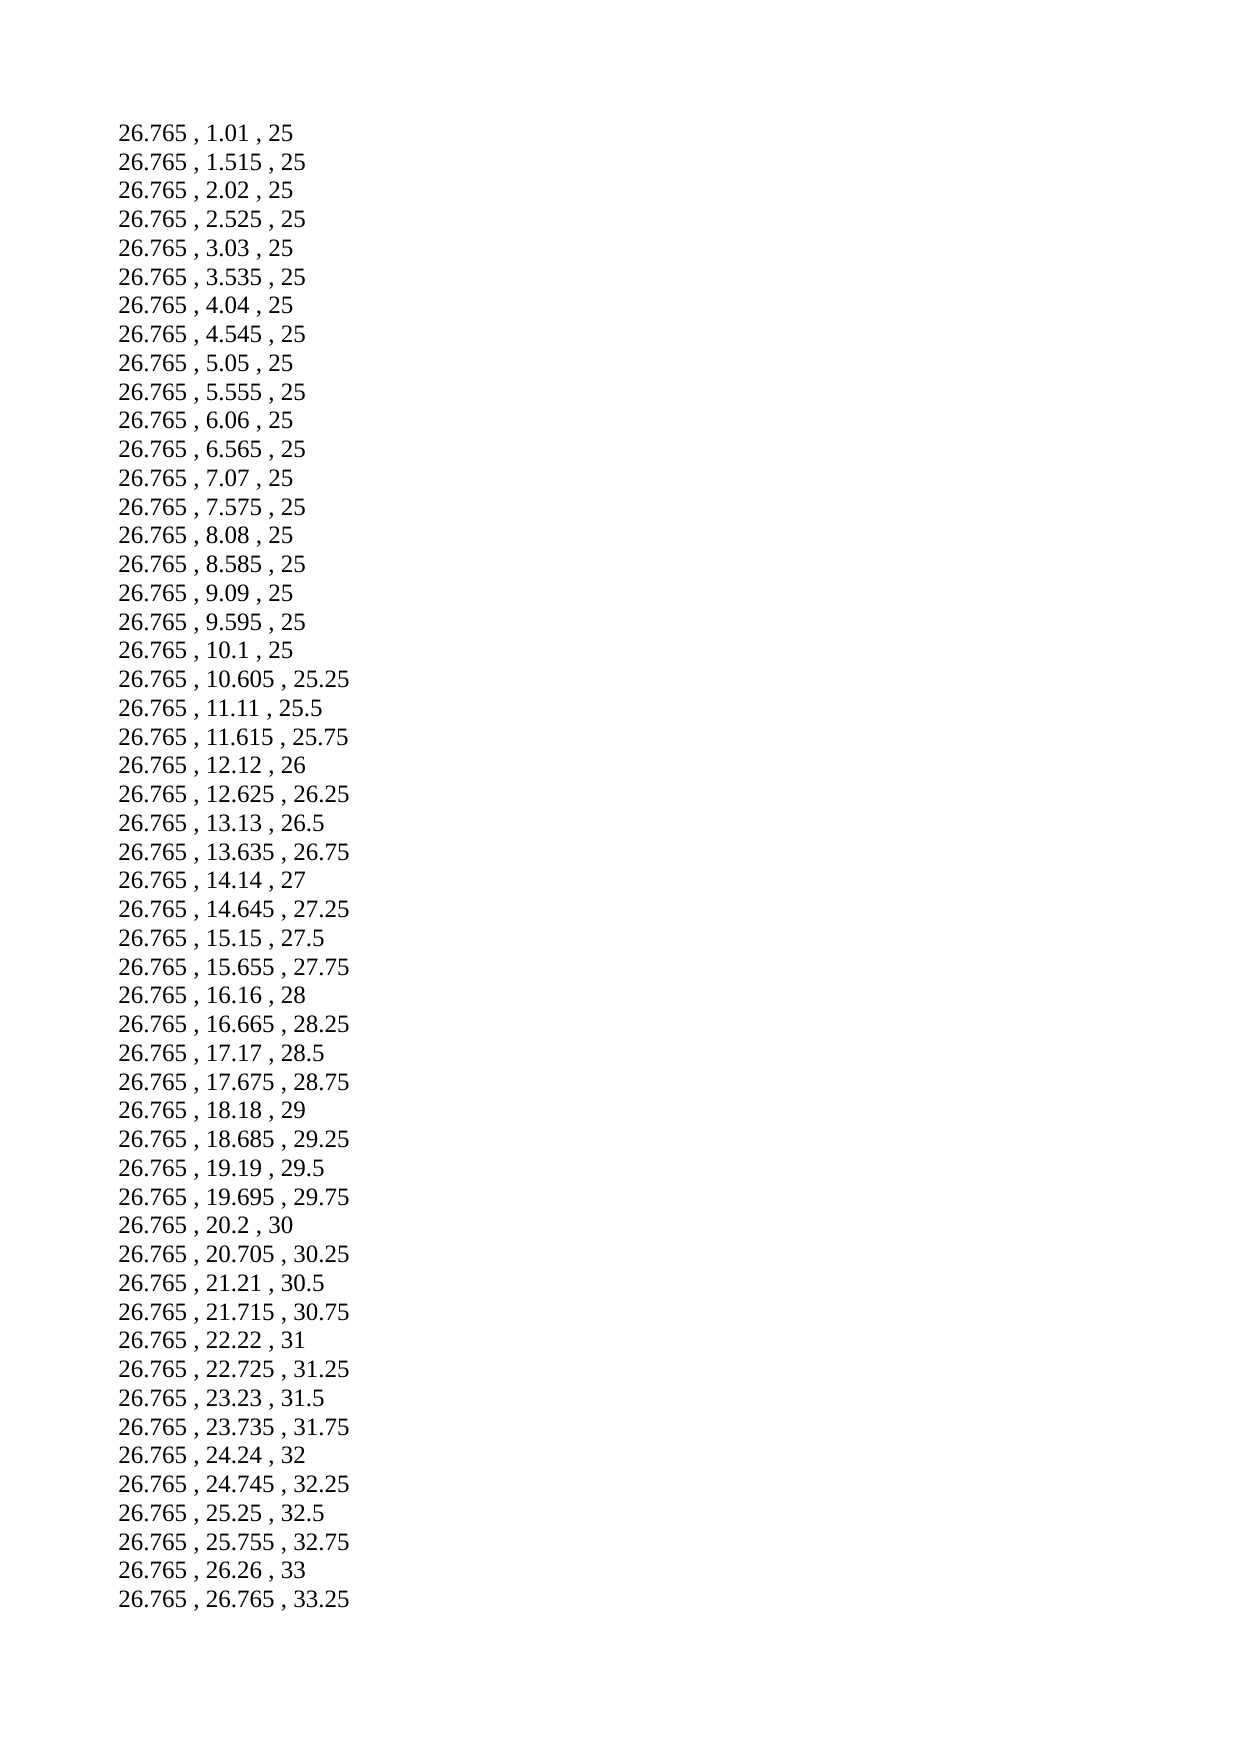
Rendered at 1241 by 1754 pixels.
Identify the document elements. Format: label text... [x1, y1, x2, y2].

text 26.765 , 16.16 , 28 [118, 981, 1122, 1009]
text 26.765 , 21.21 , 30.5 [118, 1268, 1122, 1297]
text 26.765 , 2.02 , 25 [118, 176, 1122, 204]
text 26.765 , 9.595 , 25 [118, 607, 1122, 636]
text 26.765 , 25.25 , 32.5 [118, 1498, 1122, 1527]
text 26.765 , 20.705 , 30.25 [118, 1239, 1122, 1268]
text 26.765 , 24.745 , 32.25 [118, 1469, 1122, 1498]
text 26.765 , 5.555 , 25 [118, 377, 1122, 406]
text 26.765 , 5.05 , 25 [118, 348, 1122, 377]
text 26.765 , 18.18 , 29 [118, 1096, 1122, 1124]
text 26.765 , 15.655 , 27.75 [118, 952, 1122, 981]
text 26.765 , 19.695 , 29.75 [118, 1182, 1122, 1211]
text 26.765 , 10.605 , 25.25 [118, 664, 1122, 693]
text 26.765 , 6.06 , 25 [118, 406, 1122, 434]
text 26.765 , 10.1 , 25 [118, 636, 1122, 664]
text 26.765 , 18.685 , 29.25 [118, 1124, 1122, 1153]
text 26.765 , 8.585 , 25 [118, 549, 1122, 578]
text 26.765 , 22.725 , 31.25 [118, 1354, 1122, 1383]
text 26.765 , 3.03 , 25 [118, 233, 1122, 262]
text 26.765 , 9.09 , 25 [118, 578, 1122, 607]
text 26.765 , 8.08 , 25 [118, 521, 1122, 549]
text 26.765 , 15.15 , 27.5 [118, 923, 1122, 952]
text 26.765 , 26.26 , 33 [118, 1556, 1122, 1584]
text 26.765 , 23.23 , 31.5 [118, 1383, 1122, 1412]
text 26.765 , 7.575 , 25 [118, 492, 1122, 521]
text 26.765 , 24.24 , 32 [118, 1441, 1122, 1469]
text 26.765 , 13.13 , 26.5 [118, 808, 1122, 837]
text 26.765 , 4.545 , 25 [118, 319, 1122, 348]
text 26.765 , 17.675 , 28.75 [118, 1067, 1122, 1096]
text 26.765 , 19.19 , 29.5 [118, 1153, 1122, 1182]
text 26.765 , 21.715 , 30.75 [118, 1297, 1122, 1326]
text 26.765 , 1.01 , 25 [118, 118, 1122, 147]
text 26.765 , 12.625 , 26.25 [118, 779, 1122, 808]
text 26.765 , 6.565 , 25 [118, 434, 1122, 463]
text 26.765 , 4.04 , 25 [118, 291, 1122, 319]
text 26.765 , 22.22 , 31 [118, 1326, 1122, 1354]
text 26.765 , 1.515 , 25 [118, 147, 1122, 176]
text 26.765 , 20.2 , 30 [118, 1211, 1122, 1239]
text 26.765 , 13.635 , 26.75 [118, 837, 1122, 866]
text 26.765 , 14.645 , 27.25 [118, 894, 1122, 923]
text 26.765 , 7.07 , 25 [118, 463, 1122, 492]
text 26.765 , 2.525 , 25 [118, 204, 1122, 233]
text 26.765 , 3.535 , 25 [118, 262, 1122, 291]
text 26.765 , 11.11 , 25.5 [118, 693, 1122, 722]
text 26.765 , 25.755 , 32.75 [118, 1527, 1122, 1556]
text 26.765 , 17.17 , 28.5 [118, 1038, 1122, 1067]
text 26.765 , 16.665 , 28.25 [118, 1009, 1122, 1038]
text 26.765 , 14.14 , 27 [118, 866, 1122, 894]
text 26.765 , 23.735 , 31.75 [118, 1412, 1122, 1441]
text 26.765 , 12.12 , 26 [118, 751, 1122, 779]
text 26.765 , 26.765 , 33.25 [118, 1584, 1122, 1613]
text 26.765 , 11.615 , 25.75 [118, 722, 1122, 751]
